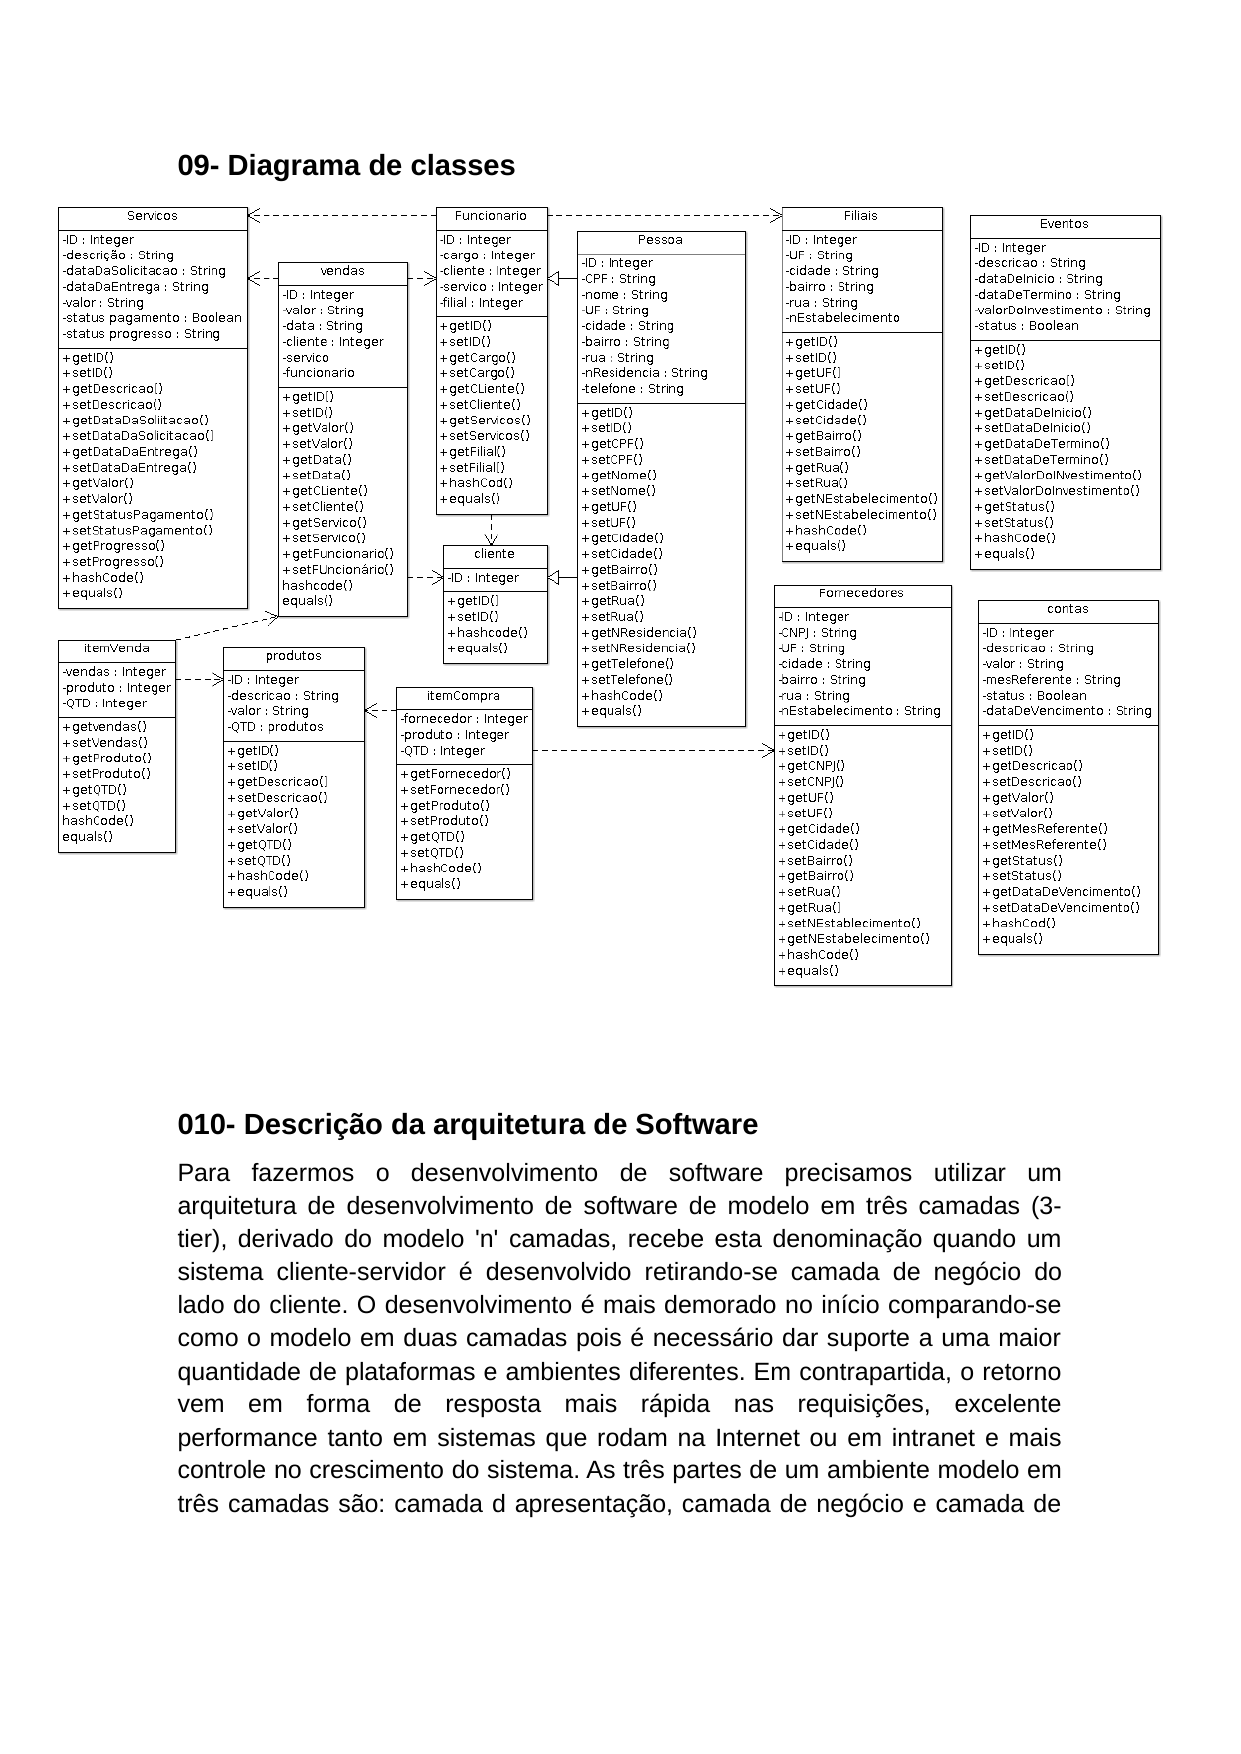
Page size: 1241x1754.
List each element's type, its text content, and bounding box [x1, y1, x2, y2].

subtitle 010- Descrição da arquitetura de Software [177, 1107, 1063, 1141]
subtitle 09- Diagrama de classes [177, 148, 1063, 181]
picture [42, 199, 1181, 1039]
text Para fazermos o desenvolvimento de software precisamos utilizar um arquitetura de desenvolvimento de software de modelo em três camadas (3-tier), derivado do modelo 'n' camadas, recebe esta denominação quando um sistema cliente-servidor é desenvolvido retirando-se camada de negócio do lado do cliente. O desenvolvimento é mais demorado no início comparando-se como o modelo em duas camadas pois é necessário dar suporte a uma maior quantidade de plataformas e ambientes diferentes. Em contrapartida, o retorno vem em forma de resposta mais rápida nas requisições, excelente performance tanto em sistemas que rodam na Internet ou em intranet e mais controle no crescimento do sistema. As três partes de um ambiente modelo em três camadas são: camada d apresentação, camada de negócio e camada de [177, 1158, 1063, 1517]
